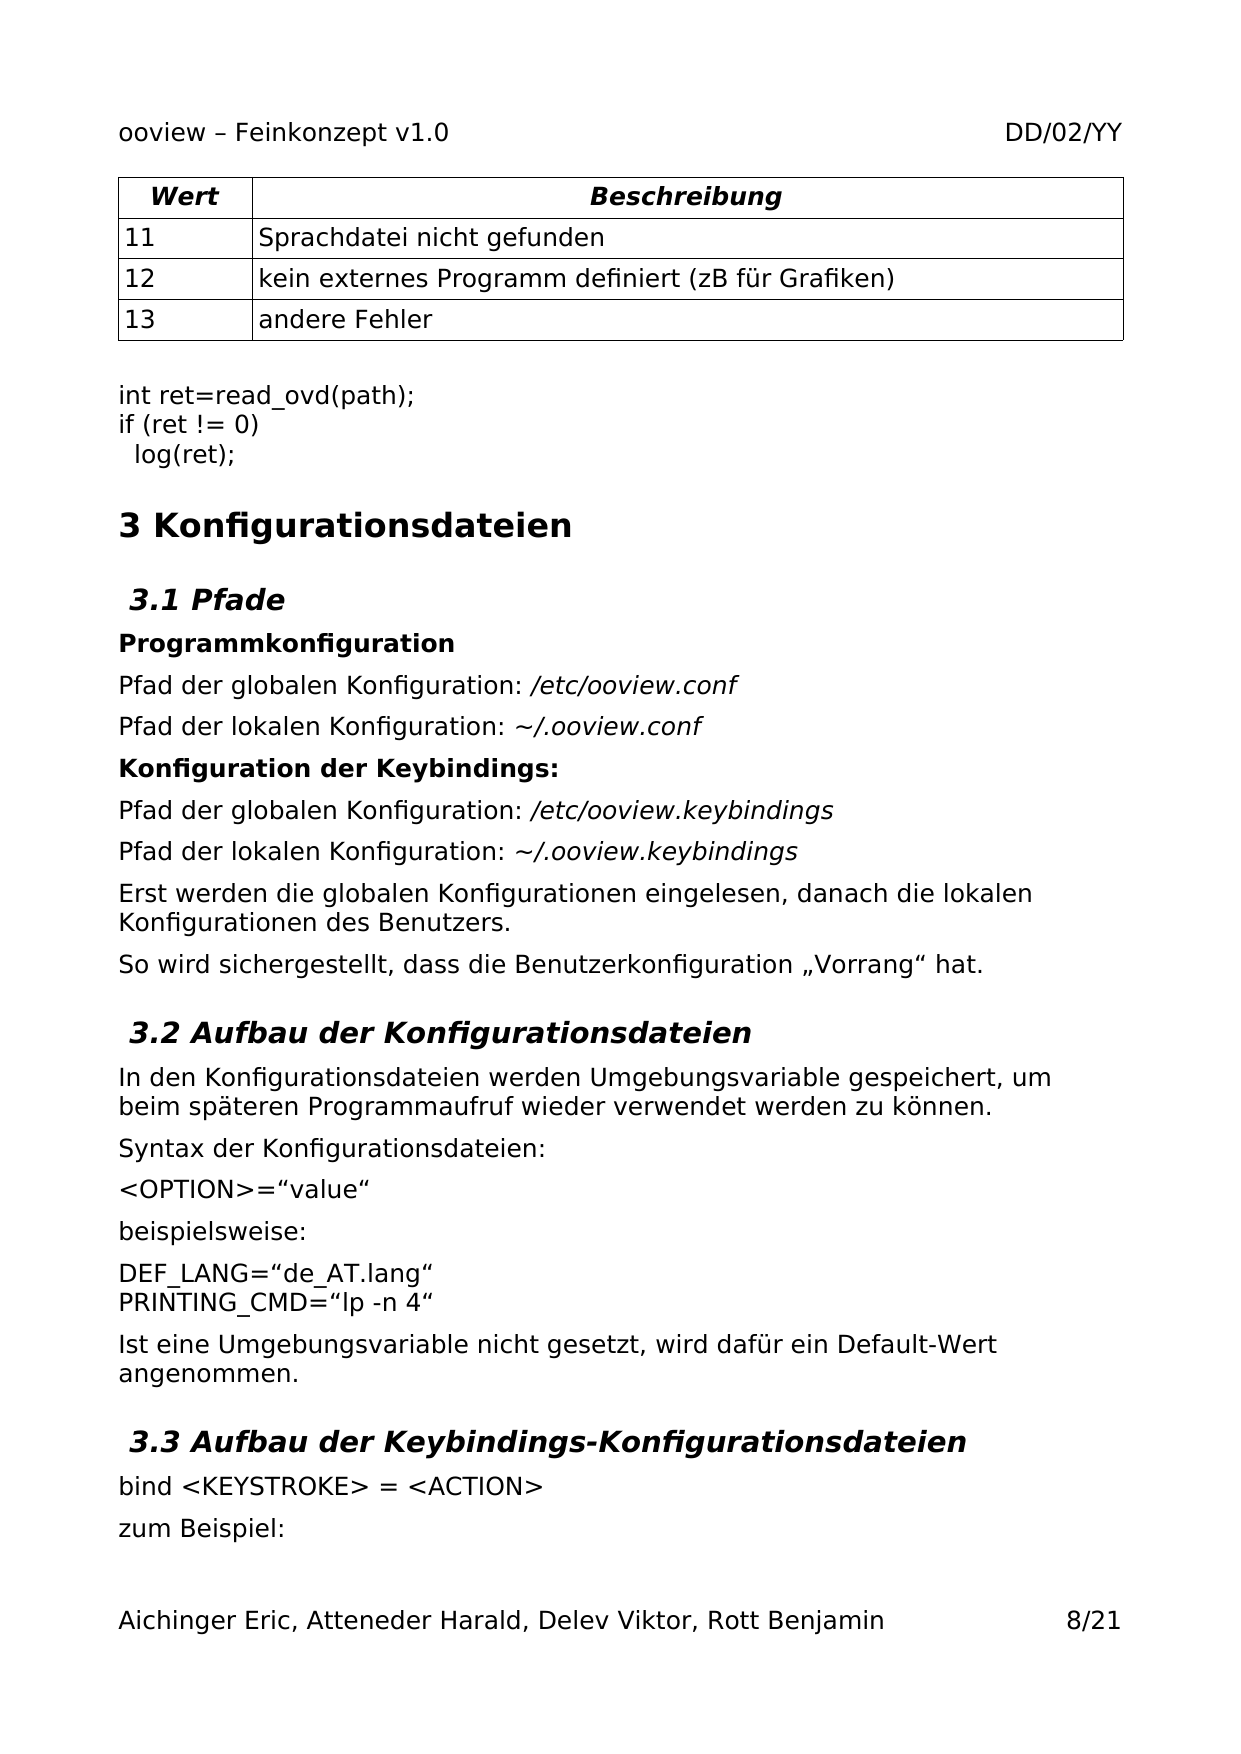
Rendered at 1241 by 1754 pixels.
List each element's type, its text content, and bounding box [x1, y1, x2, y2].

text Pfad der globalen Konfiguration: /etc/ooview.keybindings [118, 796, 1122, 825]
text Konfiguration der Keybindings: [118, 754, 1122, 783]
table_cell kein externes Programm definiert (zB für Grafiken) [253, 259, 1123, 299]
subtitle Konfigurationsdateien [118, 506, 1122, 545]
text Pfad der lokalen Konfiguration: ~/.ooview.conf [118, 713, 1122, 742]
text Ist eine Umgebungsvariable nicht gesetzt, wird dafür ein Default-Wert angenommen. [118, 1330, 1122, 1388]
text zum Beispiel: [118, 1514, 1122, 1543]
table_header Wert [119, 178, 252, 217]
text bind <KEYSTROKE> = <ACTION> [118, 1472, 1122, 1501]
subtitle Aufbau der Keybindings-Konfigurationsdateien [118, 1426, 1122, 1460]
text So wird sichergestellt, dass die Benutzerkonfiguration „Vorrang“ hat. [118, 950, 1122, 979]
table_cell 13 [119, 300, 252, 340]
subtitle Aufbau der Konfigurationsdateien [118, 1017, 1122, 1051]
text Pfad der globalen Konfiguration: /etc/ooview.conf [118, 671, 1122, 700]
text Programmkonfiguration [118, 629, 1122, 658]
text beispielsweise: [118, 1217, 1122, 1247]
text Erst werden die globalen Konfigurationen eingelesen, danach die lokalen Konfigurationen des Benutzers. [118, 879, 1122, 938]
table_cell 11 [119, 219, 252, 258]
text In den Konfigurationsdateien werden Umgebungsvariable gespeichert, um beim späteren Programmaufruf wieder verwendet werden zu können. [118, 1063, 1122, 1122]
text DEF_LANG=“de_AT.lang“ PRINTING_CMD=“lp -n 4“ [118, 1259, 1122, 1317]
text int ret=read_ovd(path); if (ret != 0) log(ret); [118, 381, 1122, 469]
text Syntax der Konfigurationsdateien: [118, 1134, 1122, 1163]
text Pfad der lokalen Konfiguration: ~/.ooview.keybindings [118, 838, 1122, 867]
table_cell andere Fehler [253, 300, 1123, 340]
table_cell 12 [119, 259, 252, 299]
subtitle Pfade [118, 583, 1122, 617]
text <OPTION>=“value“ [118, 1176, 1122, 1205]
table_header Beschreibung [253, 178, 1123, 217]
table_cell Sprachdatei nicht gefunden [253, 219, 1123, 258]
